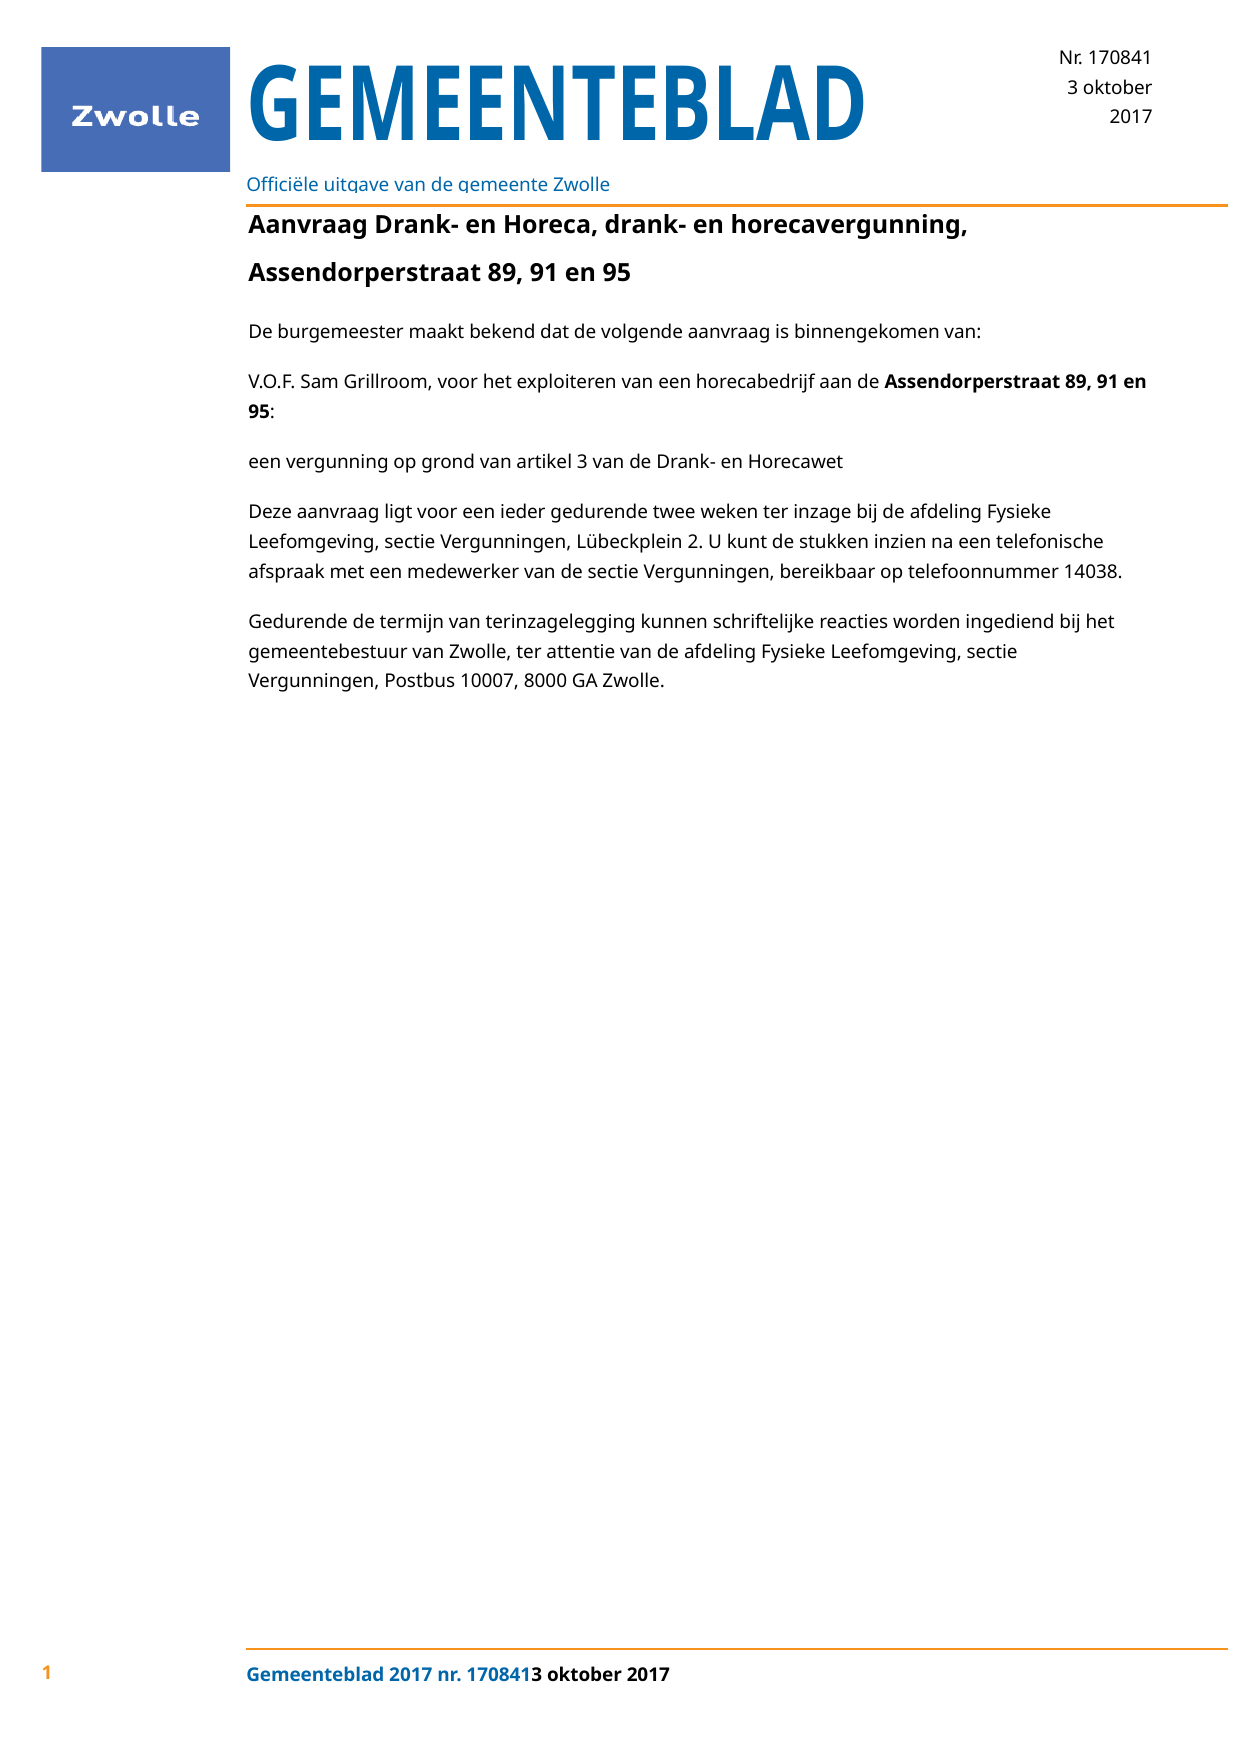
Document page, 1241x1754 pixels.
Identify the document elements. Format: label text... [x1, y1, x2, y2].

text Aanvraag Drank- en Horeca, drank- en horecavergunning, Assendorperstraat 89, 91 en 95 [248, 207, 1152, 288]
text V.O.F. Sam Grillroom, voor het exploiteren van een horecabedrijf aan de Assendorperstraat 89, 91 en 95: [248, 368, 1152, 424]
picture [41, 47, 231, 172]
text De burgemeester maakt bekend dat de volgende aanvraag is binnengekomen van: [248, 318, 1152, 344]
text Gedurende de termijn van terinzagelegging kunnen schriftelijke reacties worden ingediend bij het gemeentebestuur van Zwolle, ter attentie van de afdeling Fysieke Leefomgeving, sectie Vergunningen, Postbus 10007, 8000 GA Zwolle. [248, 608, 1152, 693]
text een vergunning op grond van artikel 3 van de Drank- en Horecawet [248, 448, 1152, 474]
text Deze aanvraag ligt voor een ieder gedurende twee weken ter inzage bij de afdeling Fysieke Leefomgeving, sectie Vergunningen, Lübeckplein 2. U kunt de stukken inzien na een telefonische afspraak met een medewerker van de sectie Vergunningen, bereikbaar op telefoonnummer 14038. [248, 499, 1152, 584]
